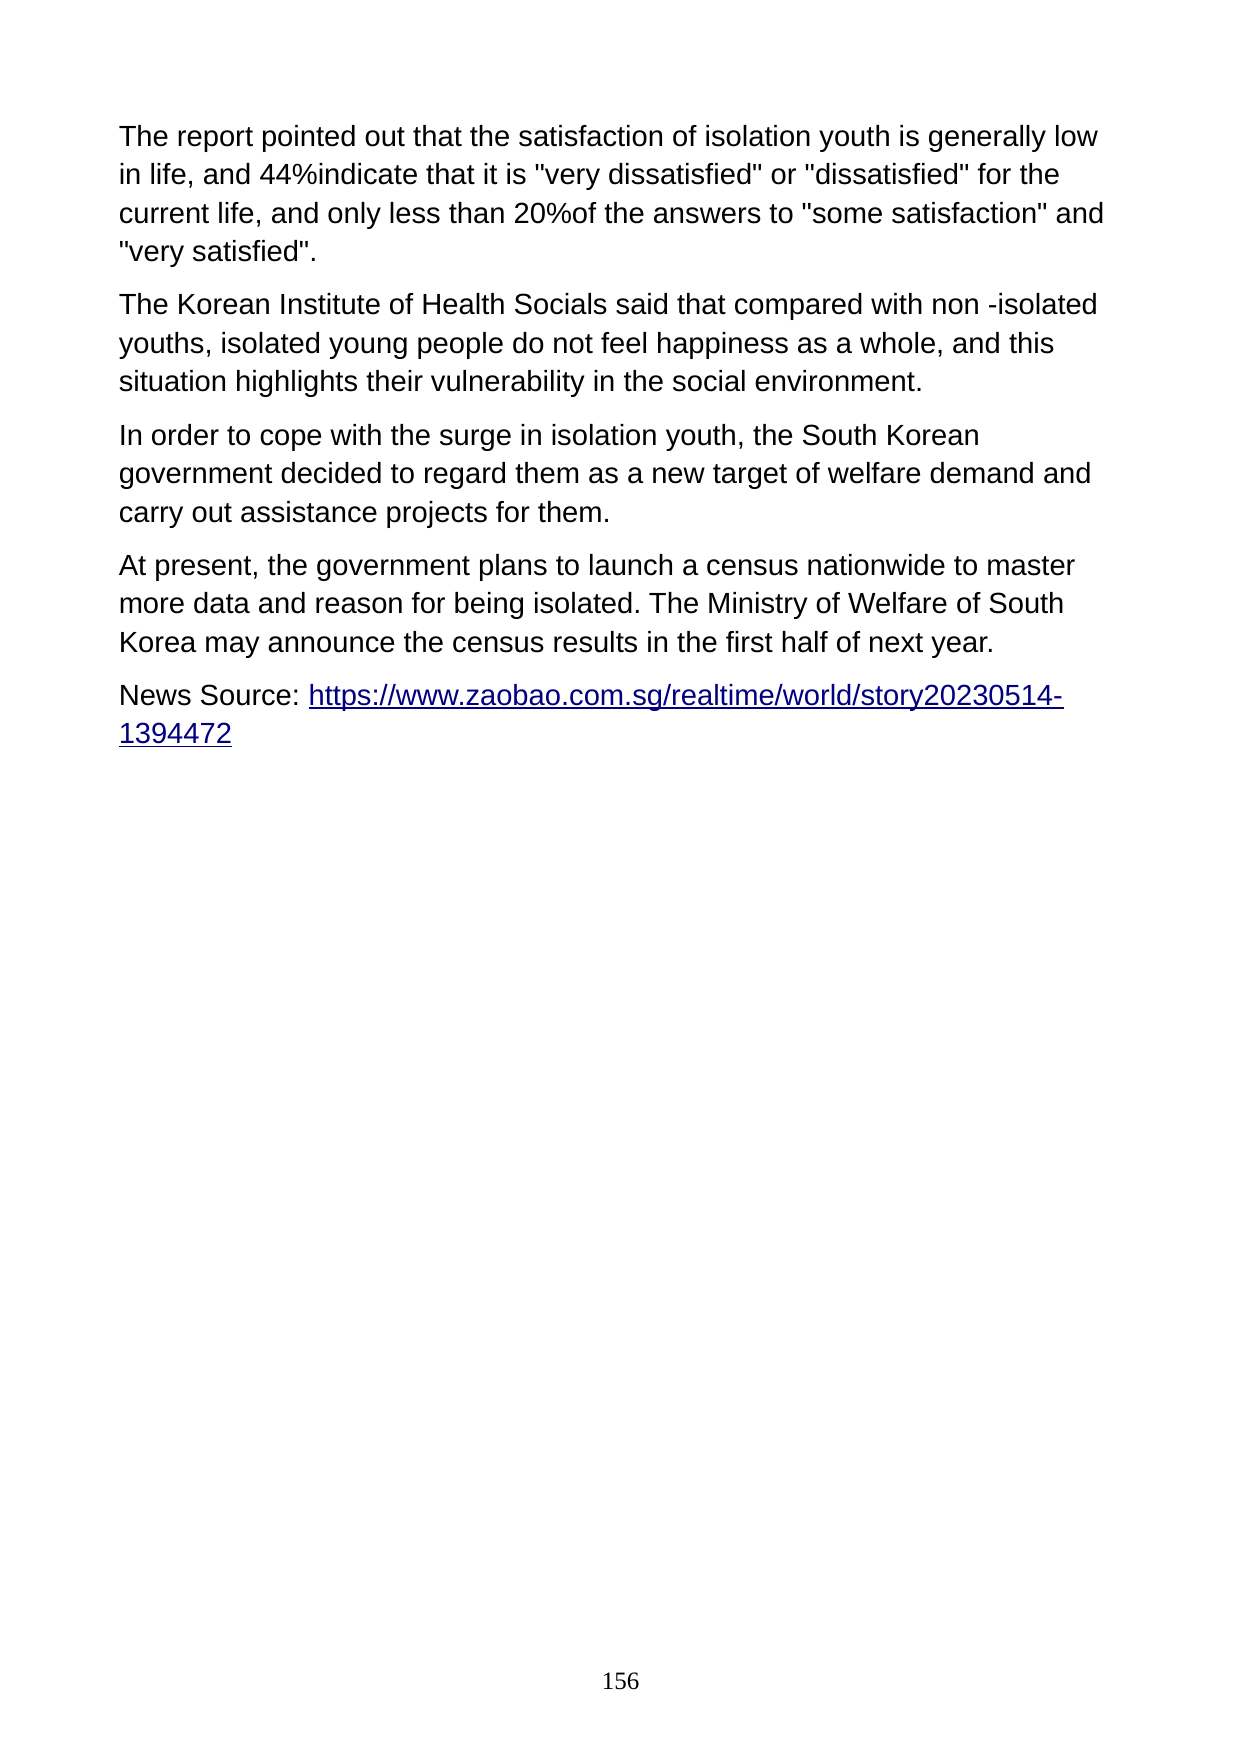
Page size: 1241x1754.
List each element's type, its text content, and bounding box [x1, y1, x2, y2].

text The report pointed out that the satisfaction of isolation youth is generally low in life, and 44%indicate that it is "very dissatisfied" or "dissatisfied" for the current life, and only less than 20%of the answers to "some satisfaction" and "very satisfied". [118, 118, 1122, 268]
text In order to cope with the surge in isolation youth, the South Korean government decided to regard them as a new target of welfare demand and carry out assistance projects for them. [118, 417, 1122, 528]
text The Korean Institute of Health Socials said that compared with non -isolated youths, isolated young people do not feel happiness as a whole, and this situation highlights their vulnerability in the social environment. [118, 287, 1122, 398]
text At present, the government plans to launch a census nationwide to master more data and reason for being isolated. The Ministry of Welfare of South Korea may announce the census results in the first half of next year. [118, 548, 1122, 658]
text News Source: https://www.zaobao.com.sg/realtime/world/story20230514-1394472 [118, 678, 1122, 750]
